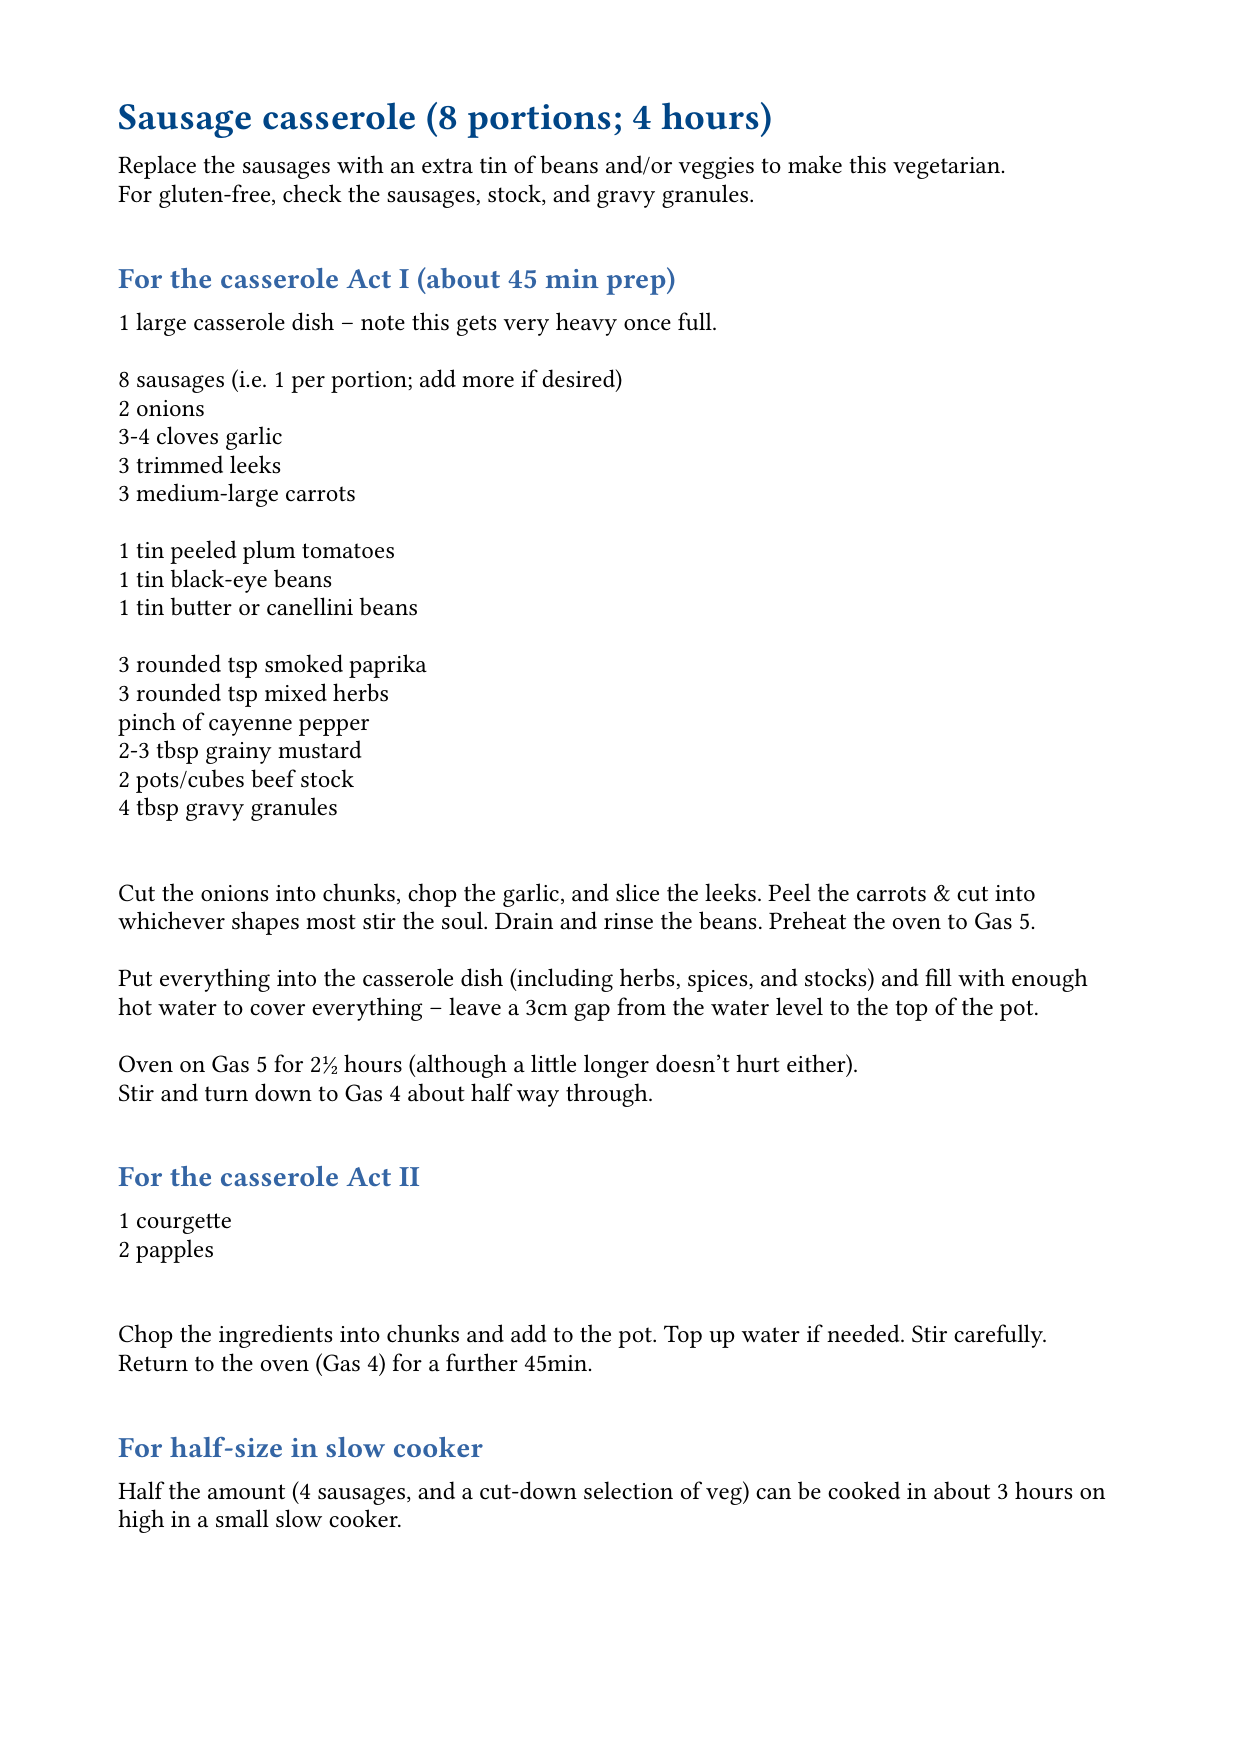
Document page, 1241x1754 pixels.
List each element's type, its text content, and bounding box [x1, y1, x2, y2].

text For gluten-free, check the sausages, stock, and gravy granules. [118, 180, 1122, 209]
text Put everything into the casserole dish (including herbs, spices, and stocks) and fill with enough hot water to cover everything – leave a 3cm gap from the water level to the top of the pot. [118, 964, 1122, 1021]
text 3 trimmed leeks [118, 451, 1122, 479]
text 1 large casserole dish – note this gets very heavy once full. [118, 308, 1122, 336]
text pinch of cayenne pepper [118, 707, 1122, 736]
text Cut the onions into chunks, chop the garlic, and slice the leeks. Peel the carrots & cut into whichever shapes most stir the soul. Drain and rinse the beans. Preheat the oven to Gas 5. [118, 879, 1122, 936]
text 1 courgette [118, 1206, 1122, 1235]
text 3 rounded tsp smoked paprika [118, 650, 1122, 679]
text 2 onions [118, 393, 1122, 422]
text 2 papples [118, 1235, 1122, 1263]
text 3 medium-large carrots [118, 479, 1122, 508]
subtitle For half-size in slow cooker [118, 1431, 1122, 1464]
text Oven on Gas 5 for 2½ hours (although a little longer doesn’t hurt either). Stir and turn down to Gas 4 about half way through. [118, 1050, 1122, 1107]
text 2-3 tbsp grainy mustard [118, 736, 1122, 764]
text 2 pots/cubes beef stock [118, 764, 1122, 793]
text 3 rounded tsp mixed herbs [118, 679, 1122, 707]
text 3-4 cloves garlic [118, 422, 1122, 451]
subtitle For the casserole Act II [118, 1161, 1122, 1194]
subtitle For the casserole Act I (about 45 min prep) [118, 262, 1122, 295]
text 8 sausages (i.e. 1 per portion; add more if desired) [118, 365, 1122, 393]
text 1 tin butter or canellini beans [118, 593, 1122, 622]
text 4 tbsp gravy granules [118, 793, 1122, 822]
text Chop the ingredients into chunks and add to the pot. Top up water if needed. Stir carefully. [118, 1321, 1122, 1349]
text Replace the sausages with an extra tin of beans and/or veggies to make this vegetarian. [118, 152, 1122, 180]
text Half the amount (4 sausages, and a cut-down selection of veg) can be cooked in about 3 hours on high in a small slow cooker. [118, 1477, 1122, 1534]
subtitle Sausage casserole (8 portions; 4 hours) [118, 96, 1122, 139]
text 1 tin peeled plum tomatoes [118, 536, 1122, 565]
text 1 tin black-eye beans [118, 565, 1122, 593]
text Return to the oven (Gas 4) for a further 45min. [118, 1349, 1122, 1378]
